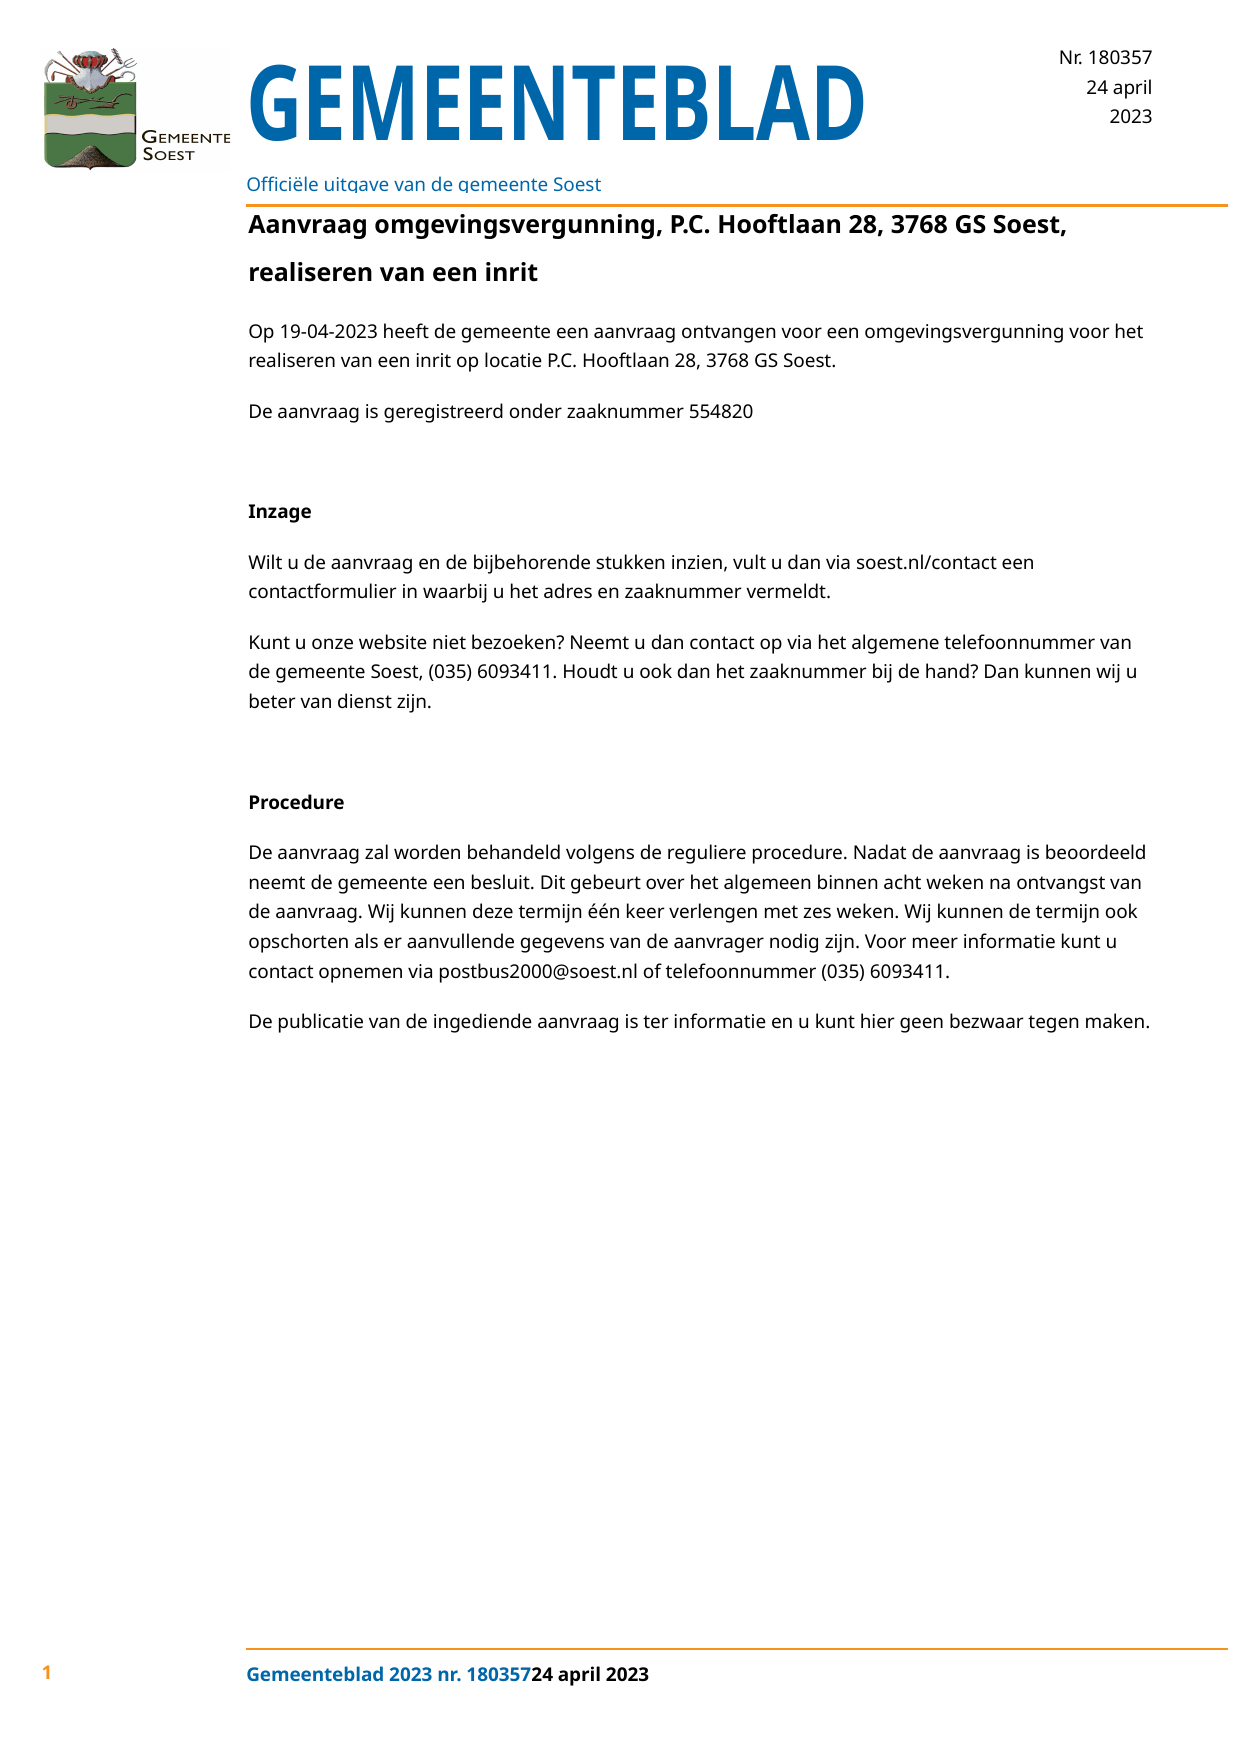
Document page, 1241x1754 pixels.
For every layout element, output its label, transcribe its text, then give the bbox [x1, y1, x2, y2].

text Wilt u de aanvraag en de bijbehorende stukken inzien, vult u dan via soest.nl/contact een contactformulier in waarbij u het adres en zaaknummer vermeldt. [248, 549, 1152, 604]
text De aanvraag is geregistreerd onder zaaknummer 554820 [248, 398, 1152, 424]
picture [41, 47, 231, 172]
text De publicatie van de ingediende aanvraag is ter informatie en u kunt hier geen bezwaar tegen maken. [248, 1008, 1152, 1034]
text De aanvraag zal worden behandeld volgens de reguliere procedure. Nadat de aanvraag is beoordeeld neemt de gemeente een besluit. Dit gebeurt over het algemeen binnen acht weken na ontvangst van de aanvraag. Wij kunnen deze termijn één keer verlengen met zes weken. Wij kunnen de termijn ook opschorten als er aanvullende gegevens van de aanvrager nodig zijn. Voor meer informatie kunt u contact opnemen via postbus2000@soest.nl of telefoonnummer (035) 6093411. [248, 839, 1152, 984]
text Procedure [248, 789, 1152, 815]
text Op 19-04-2023 heeft de gemeente een aanvraag ontvangen voor een omgevingsvergunning voor het realiseren van een inrit op locatie P.C. Hooftlaan 28, 3768 GS Soest. [248, 318, 1152, 373]
text Inzage [248, 499, 1152, 524]
text Aanvraag omgevingsvergunning, P.C. Hooftlaan 28, 3768 GS Soest, realiseren van een inrit [248, 207, 1152, 288]
text Kunt u onze website niet bezoeken? Neemt u dan contact op via het algemene telefoonnummer van de gemeente Soest, (035) 6093411. Houdt u ook dan het zaaknummer bij de hand? Dan kunnen wij u beter van dienst zijn. [248, 629, 1152, 714]
